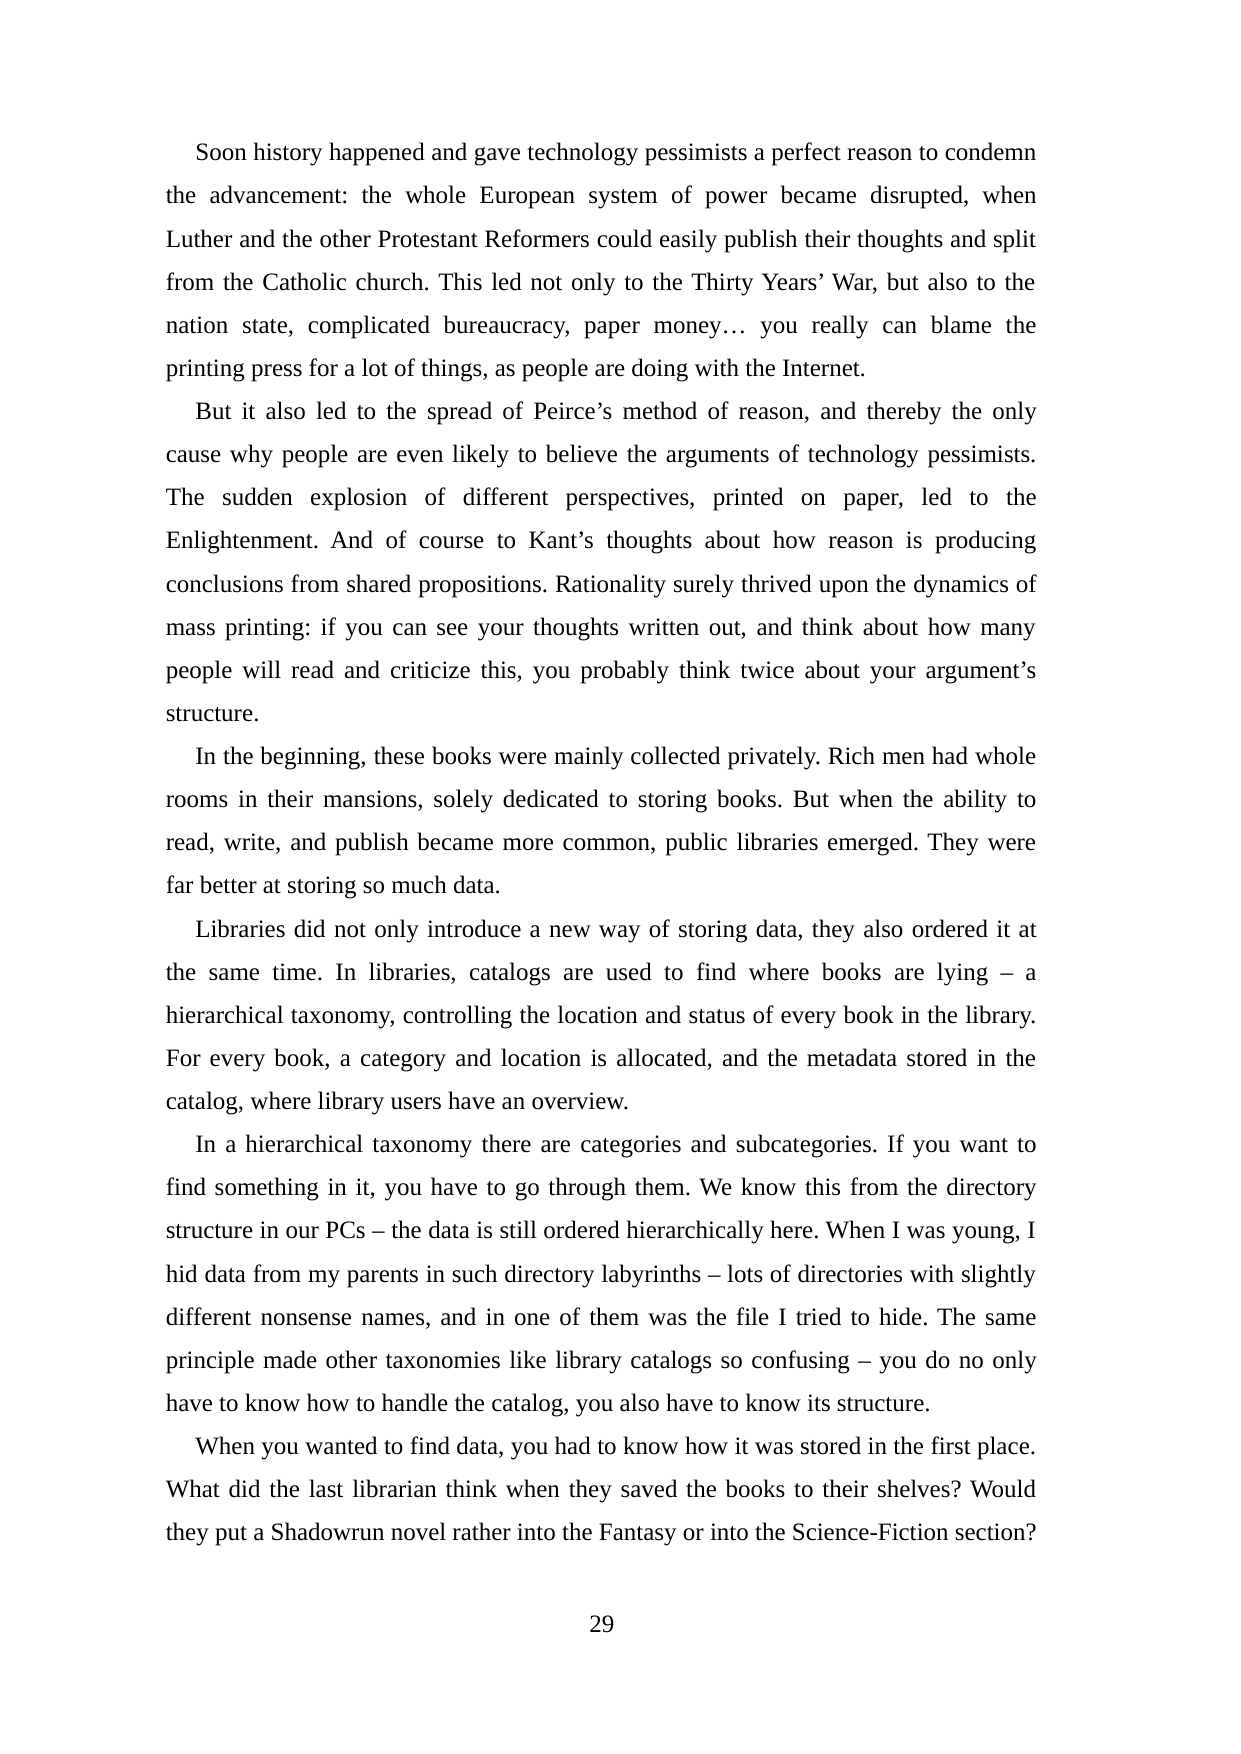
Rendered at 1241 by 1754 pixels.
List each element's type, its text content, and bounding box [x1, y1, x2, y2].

text Soon history happened and gave technology pessimists a perfect reason to condemn the advancement: the whole European system of power became disrupted, when Luther and the other Protestant Reformers could easily publish their thoughts and split from the Catholic church. This led not only to the Thirty Years’ War, but also to the nation state, complicated bureaucracy, paper money… you really can blame the printing press for a lot of things, as people are doing with the Internet. [166, 137, 1037, 382]
text Libraries did not only introduce a new way of storing data, they also ordered it at the same time. In libraries, catalogs are used to find where books are lying – a hierarchical taxonomy, controlling the location and status of every book in the library. For every book, a category and location is allocated, and the metadata stored in the catalog, where library users have an overview. [166, 914, 1037, 1115]
text In a hierarchical taxonomy there are categories and subcategories. If you want to find something in it, you have to go through them. We know this from the directory structure in our PCs – the data is still ordered hierarchically here. When I was young, I hid data from my parents in such directory labyrinths – lots of directories with slightly different nonsense names, and in one of them was the file I tried to hide. The same principle made other taxonomies like library catalogs so confusing – you do no only have to know how to handle the catalog, you also have to know its structure. [166, 1129, 1037, 1417]
text But it also led to the spread of Peirce’s method of reason, and thereby the only cause why people are even likely to believe the arguments of technology pessimists. The sudden explosion of different perspectives, printed on paper, led to the Enlightenment. And of course to Kant’s thoughts about how reason is producing conclusions from shared propositions. Rationality surely thrived upon the dynamics of mass printing: if you can see your thoughts written out, and think about how many people will read and criticize this, you probably think twice about your argument’s structure. [166, 396, 1037, 727]
text In the beginning, these books were mainly collected privately. Rich men had whole rooms in their mansions, solely dedicated to storing books. But when the ability to read, write, and publish became more common, public libraries emerged. They were far better at storing so much data. [166, 741, 1037, 899]
text When you wanted to find data, you had to know how it was stored in the first place. What did the last librarian think when they saved the books to their shelves? Would they put a Shadowrun novel rather into the Fantasy or into the Science-Fiction section? [166, 1431, 1037, 1546]
